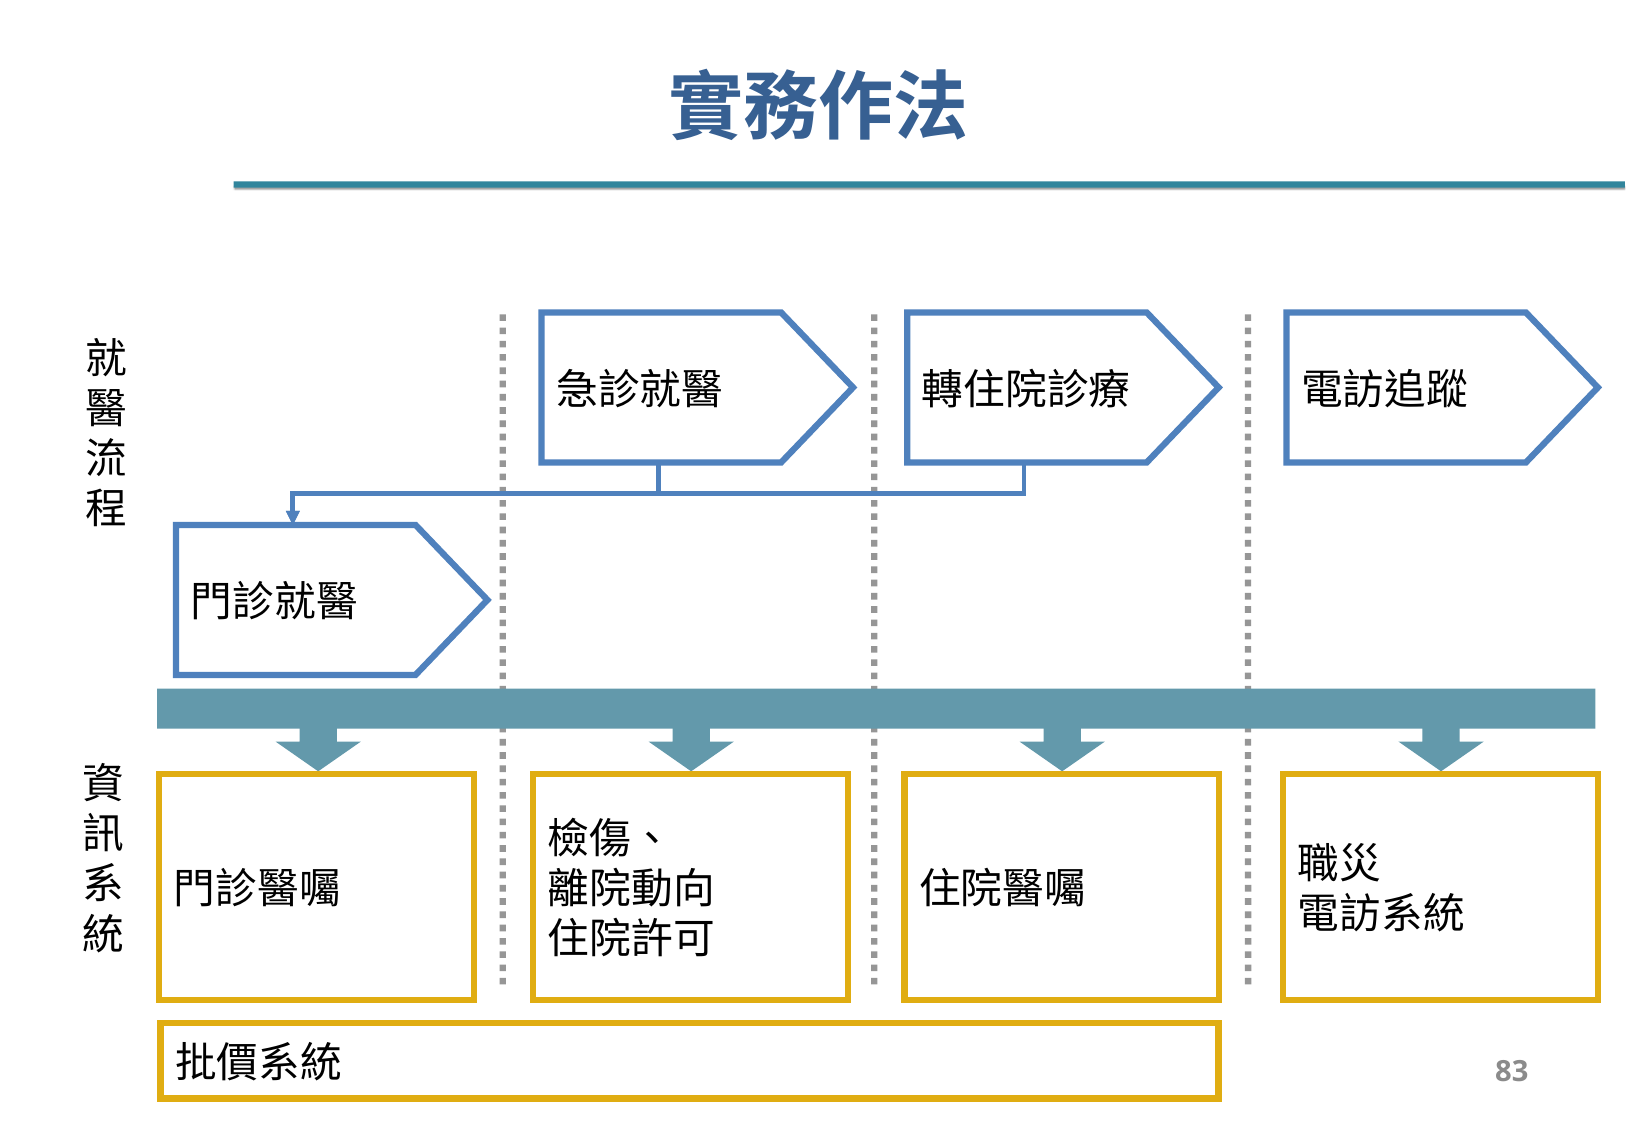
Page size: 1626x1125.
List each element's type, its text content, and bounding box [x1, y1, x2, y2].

text_box 資 訊 系 統 [68, 749, 149, 1099]
text_box 門診醫囑 [159, 773, 474, 1000]
slide_number [1164, 1042, 1544, 1103]
title 實務作法 [80, 27, 1557, 179]
text_box 轉住院診療 [907, 312, 1219, 463]
text_box 急診就醫 [541, 312, 854, 463]
text_box [157, 688, 1596, 772]
text_box 批價系統 [160, 1023, 1219, 1099]
text_box 門診就醫 [175, 524, 488, 675]
text_box 職災 電訪系統 [1283, 773, 1598, 1000]
text_box 就醫流程 [70, 324, 152, 638]
text_box 檢傷、 離院動向 住院許可 [533, 773, 848, 1000]
text_box 住院醫囑 [904, 773, 1220, 1000]
text_box 電訪追蹤 [1286, 312, 1598, 463]
